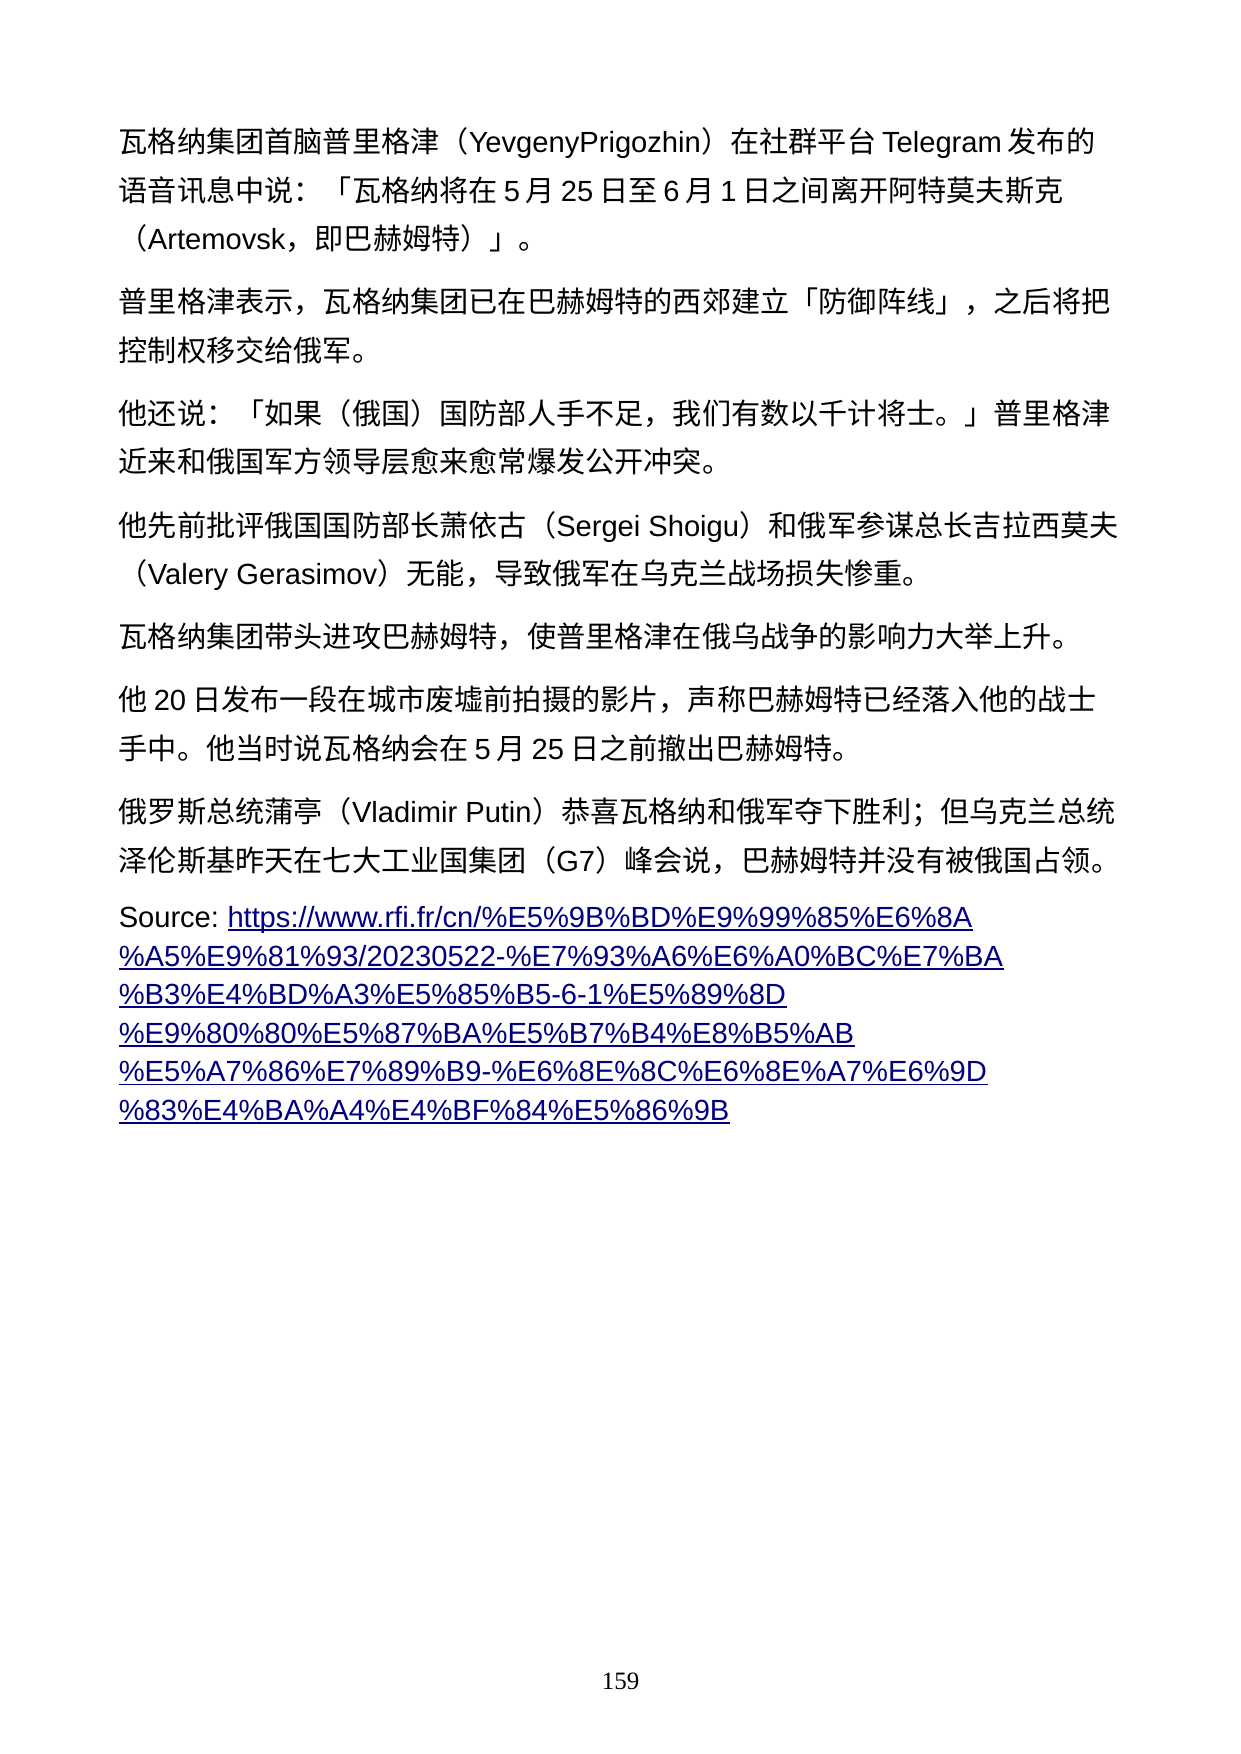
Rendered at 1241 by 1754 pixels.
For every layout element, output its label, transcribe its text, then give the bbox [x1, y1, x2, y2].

text 他还说：「如果（俄国）国防部人手不足，我们有数以千计将士。」普里格津近来和俄国军方领导层愈来愈常爆发公开冲突。 [118, 390, 1122, 481]
text 普里格津表示，瓦格纳集团已在巴赫姆特的西郊建立「防御阵线」，之后将把控制权移交给俄军。 [118, 279, 1122, 369]
text Source: https://www.rfi.fr/cn/%E5%9B%BD%E9%99%85%E6%8A%A5%E9%81%93/20230522-%E7%93%A6%E6%A0%BC%E7%BA%B3%E4%BD%A3%E5%85%B5-6-1%E5%89%8D%E9%80%80%E5%87%BA%E5%B7%B4%E8%B5%AB%E5%A7%86%E7%89%B9-%E6%8E%8C%E6%8E%A7%E6%9D%83%E4%BA%A4%E4%BF%84%E5%86%9B [118, 900, 1122, 1126]
text 他先前批评俄国国防部长萧依古（Sergei Shoigu）和俄军参谋总长吉拉西莫夫（Valery Gerasimov）无能，导致俄军在乌克兰战场损失惨重。 [118, 502, 1122, 593]
text 俄罗斯总统蒲亭（Vladimir Putin）恭喜瓦格纳和俄军夺下胜利；但乌克兰总统泽伦斯基昨天在七大工业国集团（G7）峰会说，巴赫姆特并没有被俄国占领。 [118, 788, 1122, 879]
text 瓦格纳集团首脑普里格津（YevgenyPrigozhin）在社群平台Telegram发布的语音讯息中说：「瓦格纳将在5月25日至6月1日之间离开阿特莫夫斯克（Artemovsk，即巴赫姆特）」。 [118, 118, 1122, 258]
text 他20日发布一段在城市废墟前拍摄的影片，声称巴赫姆特已经落入他的战士手中。他当时说瓦格纳会在5月25日之前撤出巴赫姆特。 [118, 677, 1122, 768]
text 瓦格纳集团带头进攻巴赫姆特，使普里格津在俄乌战争的影响力大举上升。 [118, 614, 1122, 656]
